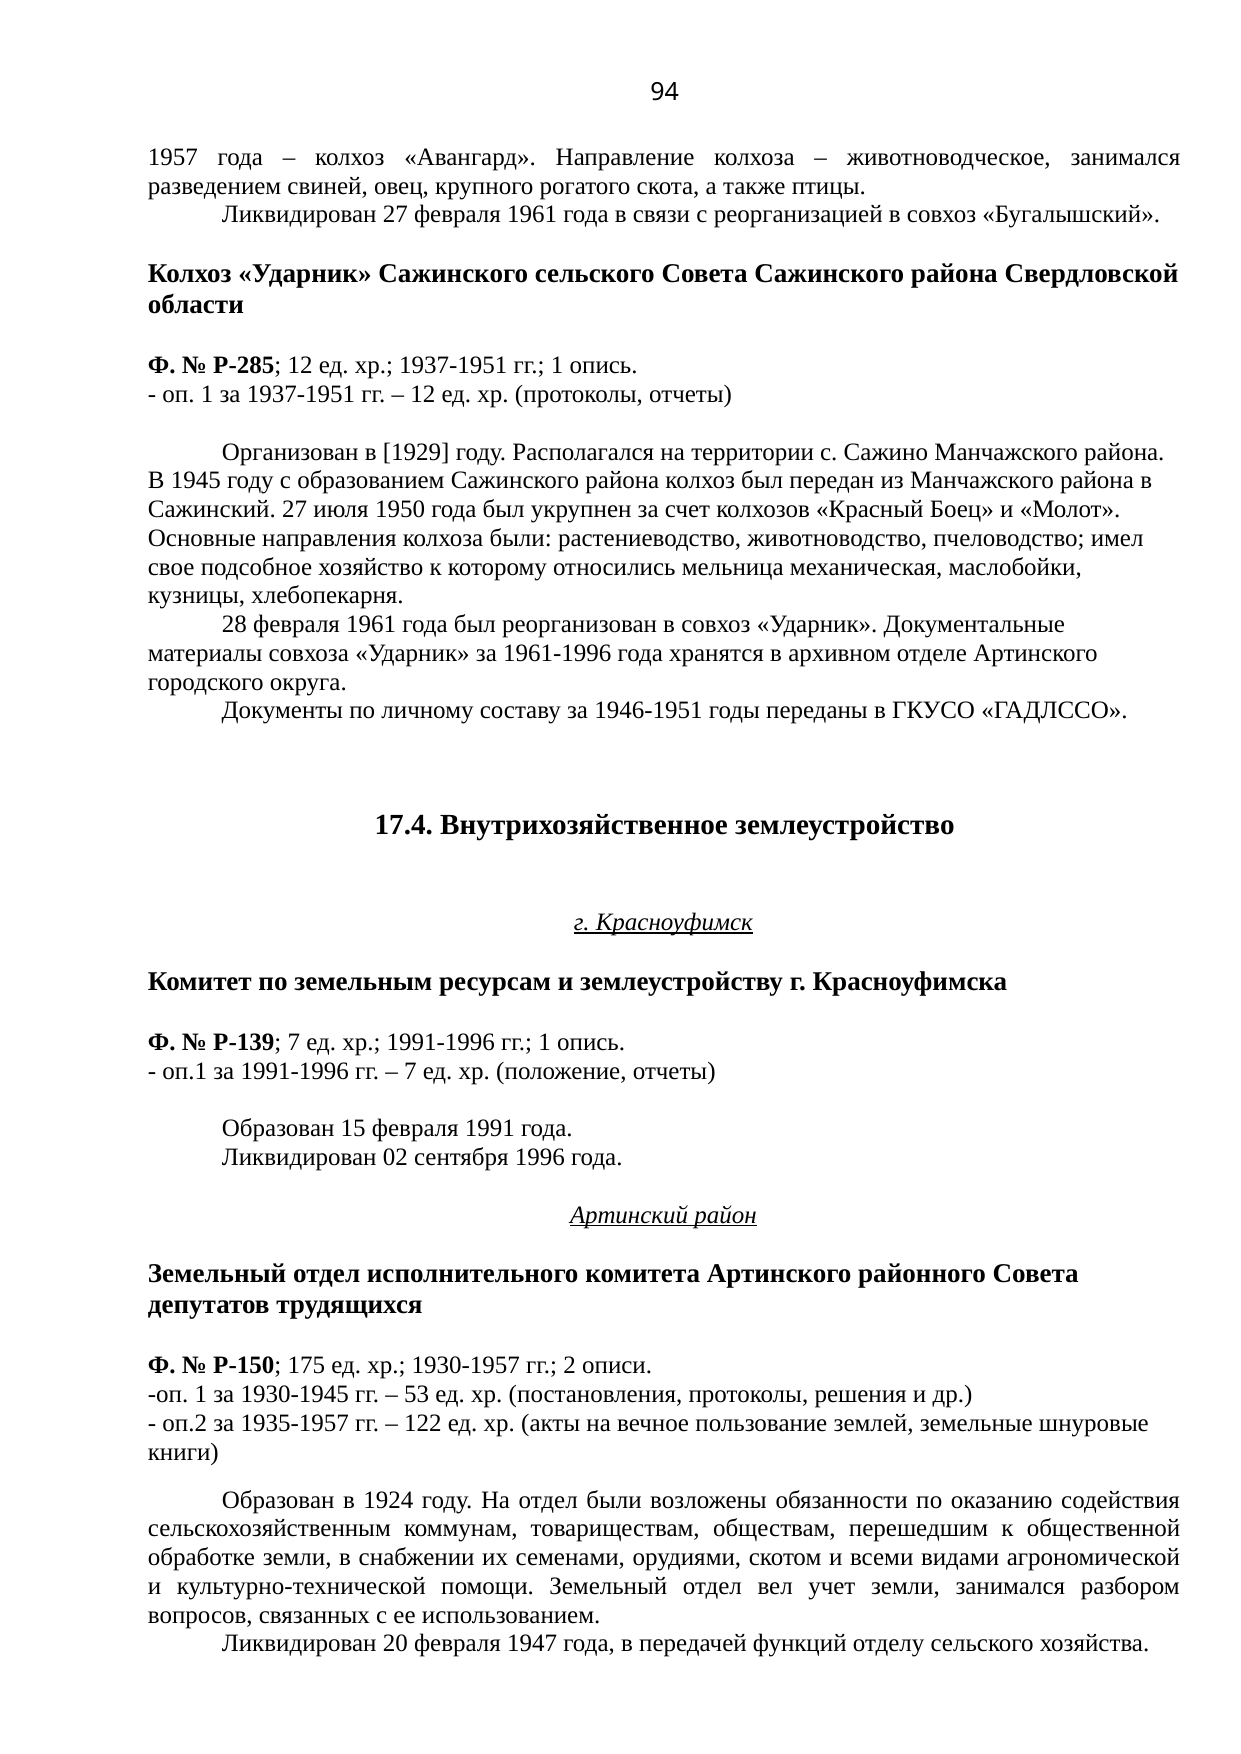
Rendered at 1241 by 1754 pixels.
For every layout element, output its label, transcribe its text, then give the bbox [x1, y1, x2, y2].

text г. Красноуфимск [148, 907, 1181, 936]
text Ликвидирован 20 февраля 1947 года, в передачей функций отделу сельского хозяйства. [148, 1628, 1181, 1657]
text - оп. 1 за 1937-1951 гг. – 12 ед. хр. (протоколы, отчеты) [148, 379, 1181, 408]
text Документы по личному составу за 1946-1951 годы переданы в ГКУСО «ГАДЛССО». [148, 695, 1181, 724]
text 28 февраля 1961 года был реорганизован в совхоз «Ударник». Документальные материалы совхоза «Ударник» за 1961-1996 года хранятся в архивном отделе Артинского городского округа. [148, 609, 1181, 695]
text Ф. № Р-139; 7 ед. хр.; 1991-1996 гг.; 1 опись. [148, 1027, 1181, 1056]
text -оп. 1 за 1930-1945 гг. – 53 ед. хр. (постановления, протоколы, решения и др.) [148, 1379, 1181, 1408]
text Образован 15 февраля 1991 года. [148, 1113, 1181, 1142]
text Ф. № Р-285; 12 ед. хр.; 1937-1951 гг.; 1 опись. [148, 350, 1181, 379]
text Колхоз «Ударник» Сажинского сельского Совета Сажинского района Свердловской области [148, 257, 1181, 319]
text 1957 года – колхоз «Авангард». Направление колхоза – животноводческое, занимался разведением свиней, овец, крупного рогатого скота, а также птицы. [148, 142, 1181, 199]
text Образован в 1924 году. На отдел были возложены обязанности по оказанию содействия сельскохозяйственным коммунам, товариществам, обществам, перешедшим к общественной обработке земли, в снабжении их семенами, орудиями, скотом и всеми видами агрономической и культурно-технической помощи. Земельный отдел вел учет земли, занимался разбором вопросов, связанных с ее использованием. [148, 1485, 1181, 1628]
text Ликвидирован 27 февраля 1961 года в связи с реорганизацией в совхоз «Бугалышский». [148, 199, 1181, 228]
text Артинский район [148, 1200, 1181, 1228]
text Ф. № Р-150; 175 ед. хр.; 1930-1957 гг.; 2 описи. [148, 1351, 1181, 1379]
text 17.4. Внутрихозяйственное землеустройство [148, 807, 1181, 840]
text Комитет по земельным ресурсам и землеустройству г. Красноуфимска [148, 965, 1181, 996]
text Ликвидирован 02 сентября 1996 года. [148, 1142, 1181, 1171]
text Организован в [1929] году. Располагался на территории с. Сажино Манчажского района. В 1945 году с образованием Сажинского района колхоз был передан из Манчажского района в Сажинский. 27 июля 1950 года был укрупнен за счет колхозов «Красный Боец» и «Молот». Основные направления колхоза были: растениеводство, животноводство, пчеловодство; имел свое подсобное хозяйство к которому относились мельница механическая, маслобойки, кузницы, хлебопекарня. [148, 437, 1181, 609]
text Земельный отдел исполнительного комитета Артинского районного Совета депутатов трудящихся [148, 1257, 1181, 1319]
text - оп.1 за 1991-1996 гг. – 7 ед. хр. (положение, отчеты) [148, 1056, 1181, 1085]
text - оп.2 за 1935-1957 гг. – 122 ед. хр. (акты на вечное пользование землей, земельные шнуровые книги) [148, 1408, 1181, 1466]
